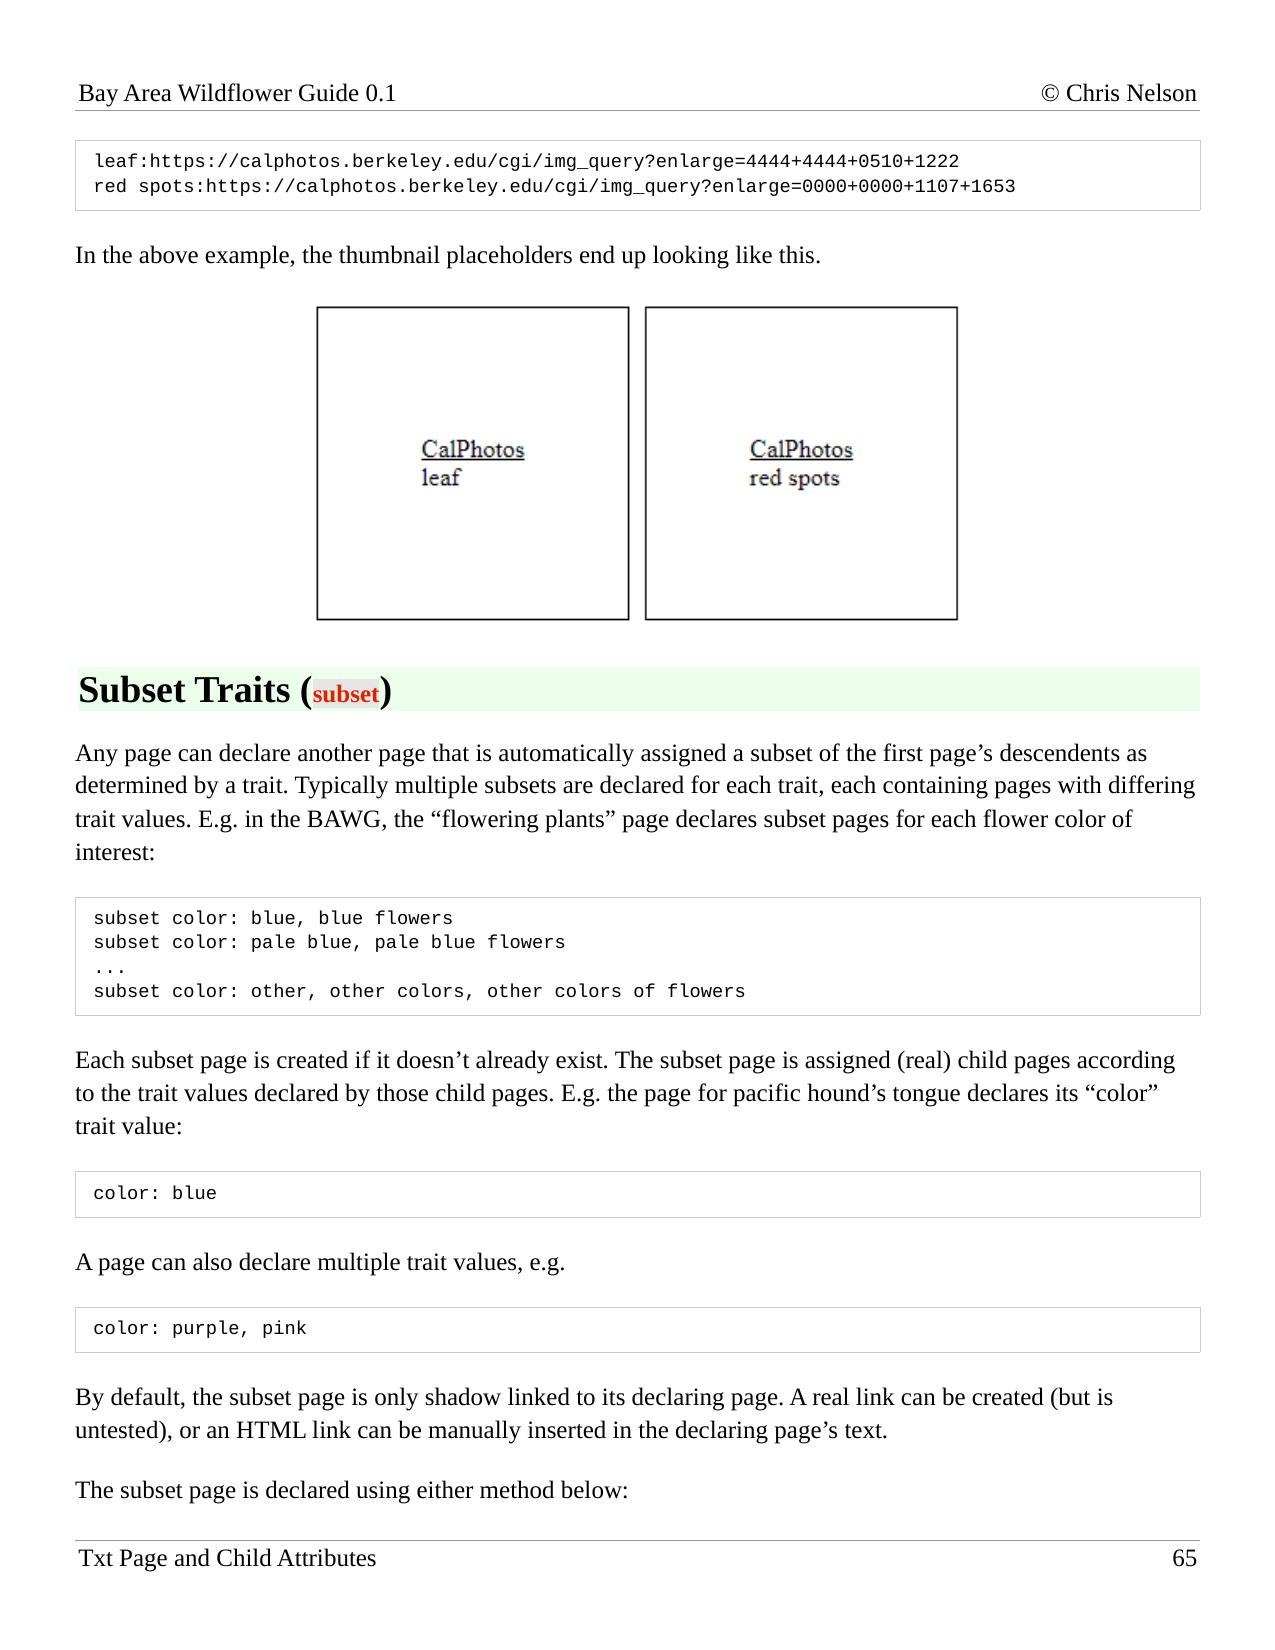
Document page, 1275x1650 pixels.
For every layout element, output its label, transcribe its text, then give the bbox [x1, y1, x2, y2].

text Each subset page is created if it doesn’t already exist. The subset page is assigned (real) child pages according to the trait values declared by those child pages. E.g. the page for pacific hound’s tongue declares its “color” trait value: [75, 1045, 1200, 1140]
picture [309, 299, 966, 630]
text By default, the subset page is only shadow linked to its declaring page. A real link can be created (but is untested), or an HTML link can be manually inserted in the declaring page’s text. [75, 1382, 1200, 1444]
text red spots:https://calphotos.berkeley.edu/cgi/img_query?enlarge=0000+0000+1107+1653 [76, 164, 1200, 210]
text subset color: other, other colors, other colors of flowers [76, 970, 1200, 1015]
text ... [76, 945, 1200, 970]
text color: blue [76, 1172, 1200, 1217]
subtitle Subset Traits (subset) [78, 667, 1200, 711]
text leaf:https://calphotos.berkeley.edu/cgi/img_query?enlarge=4444+4444+0510+1222 [76, 141, 1200, 164]
text Any page can declare another page that is automatically assigned a subset of the first page’s descendents as determined by a trait. Typically multiple subsets are declared for each trait, each containing pages with differing trait values. E.g. in the BAWG, the “flowering plants” page declares subset pages for each flower color of interest: [75, 738, 1200, 865]
text A page can also declare multiple trait values, e.g. [75, 1247, 1200, 1276]
text In the above example, the thumbnail placeholders end up looking like this. [75, 240, 1200, 268]
text color: purple, pink [76, 1308, 1200, 1352]
text The subset page is declared using either method below: [75, 1475, 1200, 1504]
text subset color: pale blue, pale blue flowers [76, 921, 1200, 945]
text subset color: blue, blue flowers [76, 898, 1200, 921]
